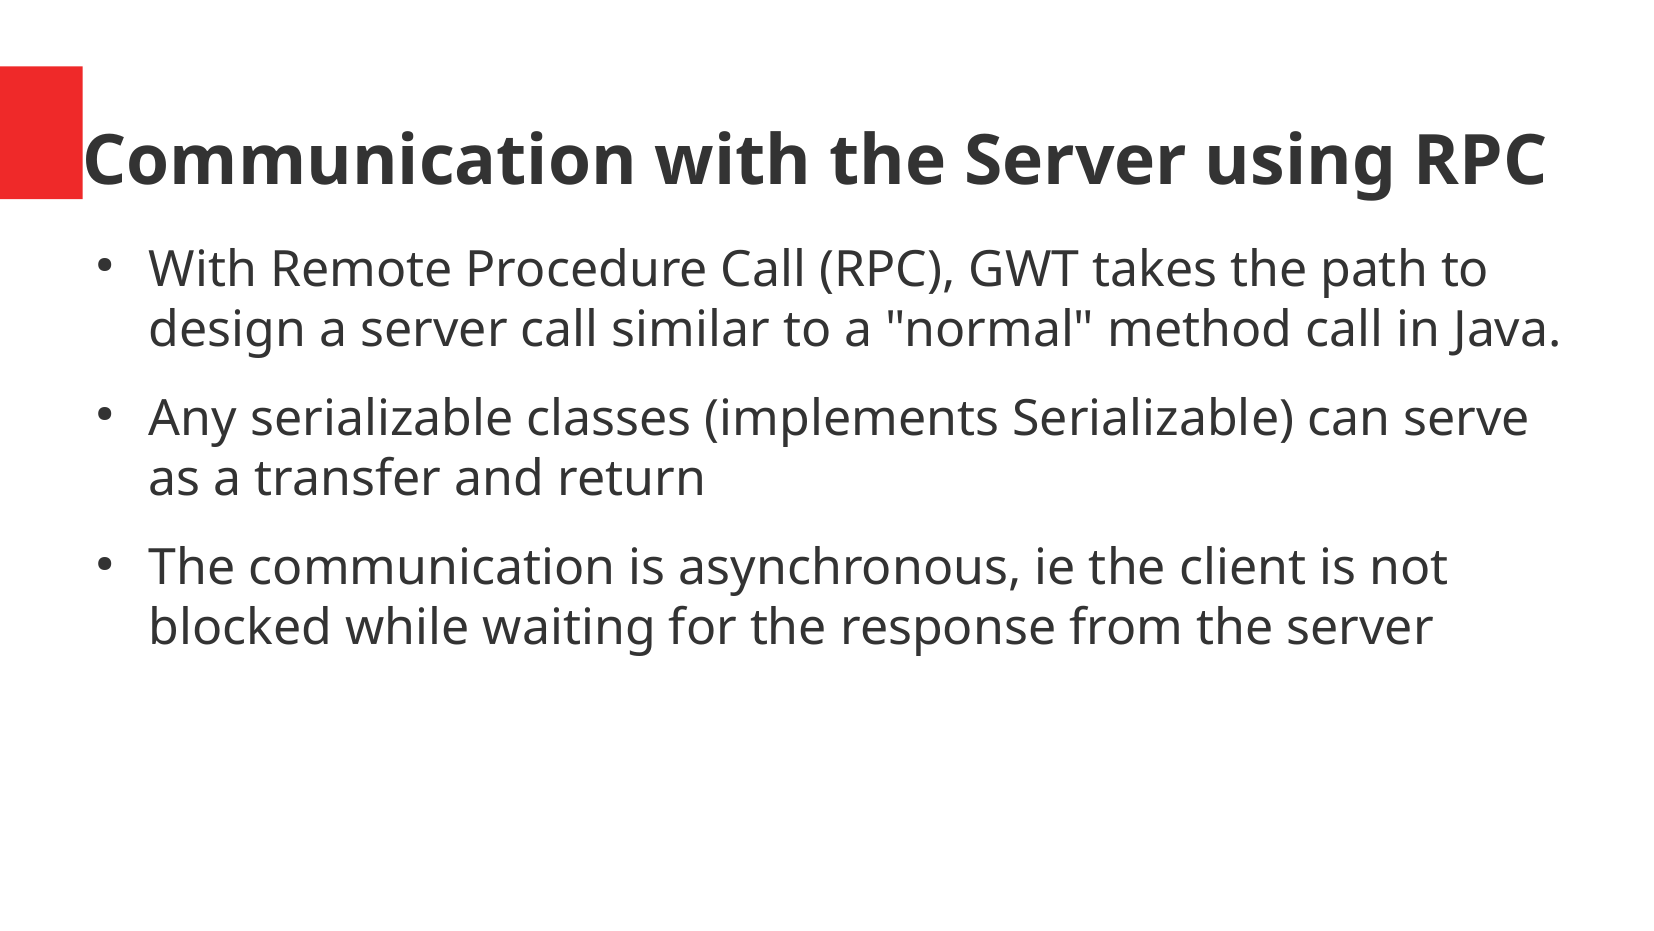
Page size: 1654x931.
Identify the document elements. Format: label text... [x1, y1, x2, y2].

list With Remote Procedure Call (RPC), GWT takes the path to design a server call similar to a "normal" method call in Java. Any serializable classes (implements Serializable) can serve as a transfer and return The communication is asynchronous, ie the client is not blocked while waiting for the response from the server [78, 236, 1567, 827]
title Communication with the Server using RPC [82, 0, 1571, 237]
